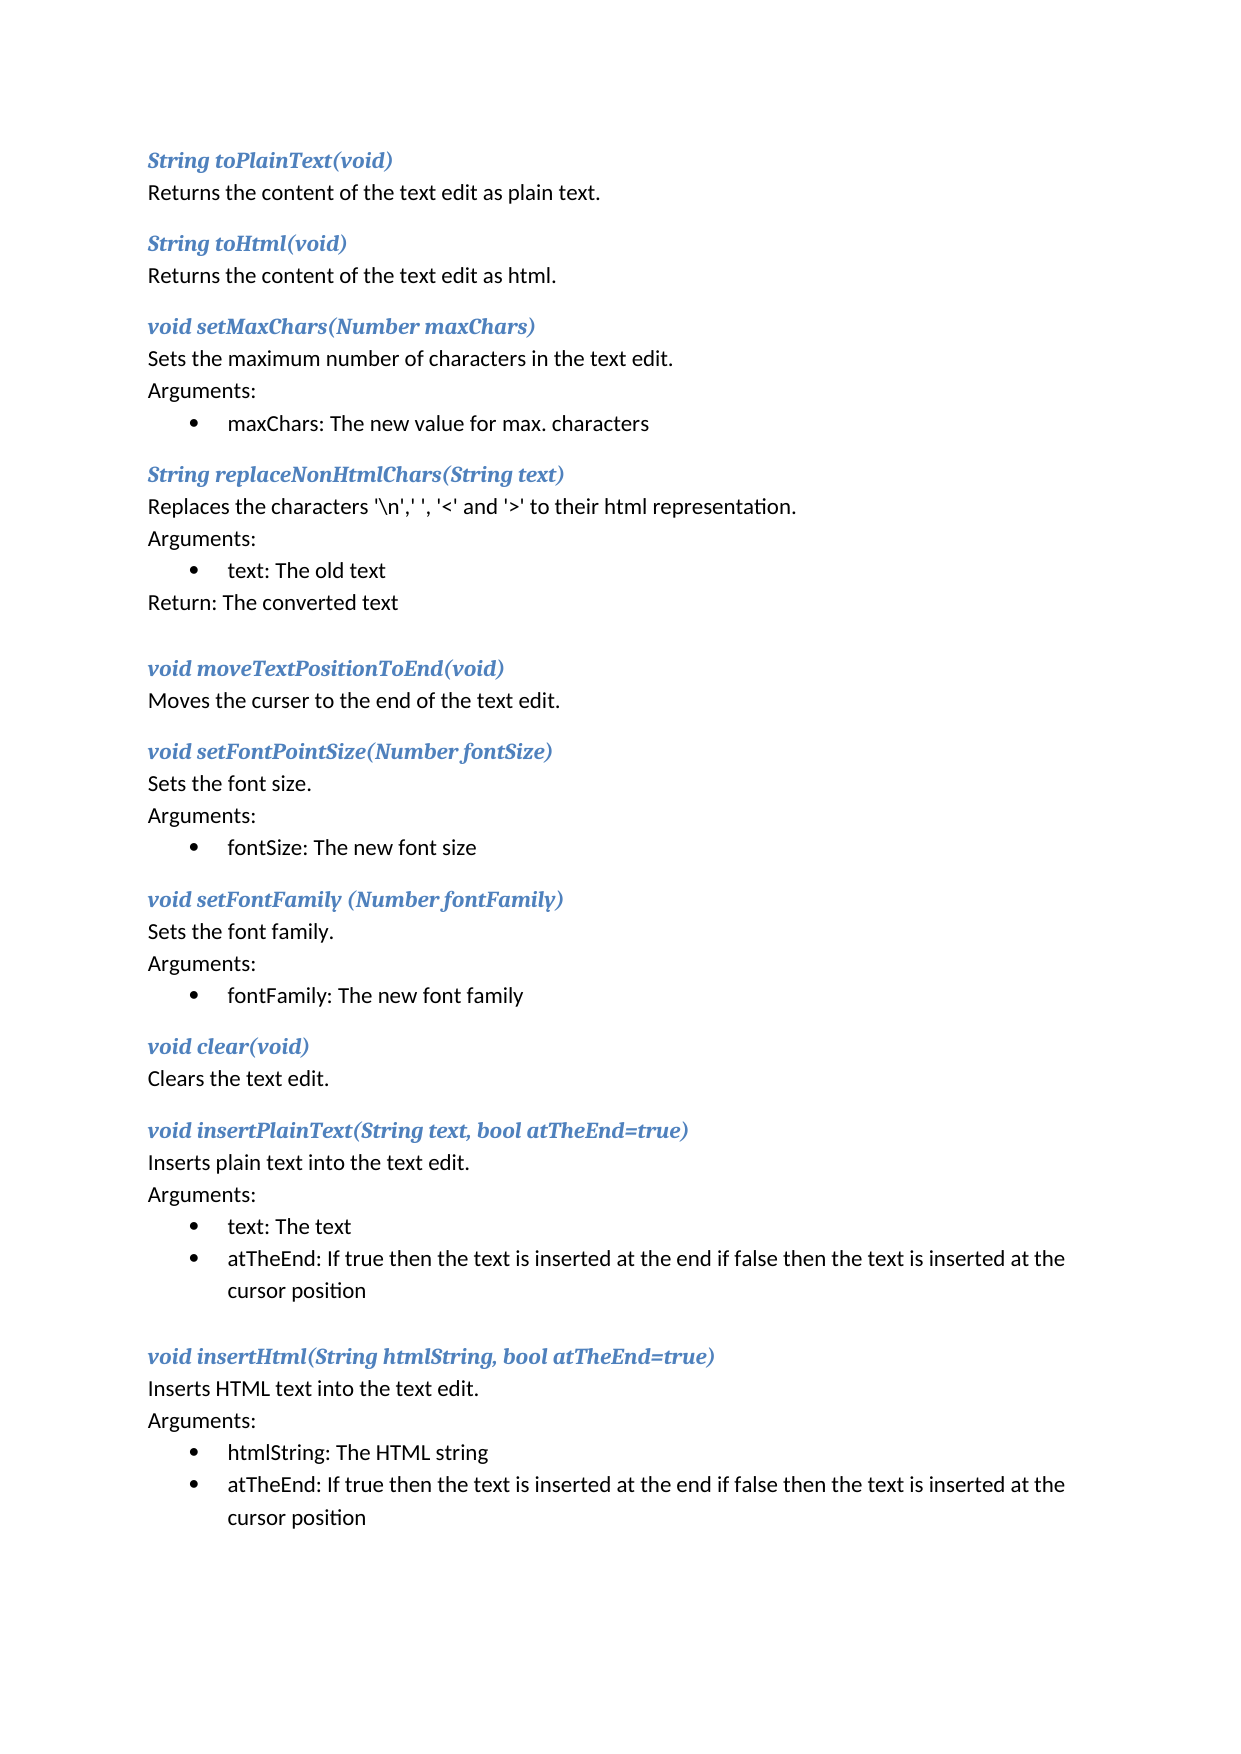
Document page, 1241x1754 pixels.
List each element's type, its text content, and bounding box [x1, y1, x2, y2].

text Arguments: [148, 376, 1093, 404]
list atTheEnd: If true then the text is inserted at the end if false then the text is inserted at the cursor position [190, 1470, 1093, 1531]
list maxChars: The new value for max. characters [190, 409, 1093, 437]
list text: The text [190, 1212, 1093, 1240]
text Arguments: [148, 524, 1093, 552]
text Sets the maximum number of characters in the text edit. [148, 344, 1093, 372]
subtitle String replaceNonHtmlChars(String text) [148, 462, 1093, 488]
text Clears the text edit. [148, 1064, 1093, 1092]
text Inserts HTML text into the text edit. [148, 1374, 1093, 1402]
text Arguments: [148, 1180, 1093, 1208]
text Arguments: [148, 1406, 1093, 1434]
list fontSize: The new font size [190, 833, 1093, 862]
text Returns the content of the text edit as plain text. [148, 178, 1093, 206]
text Sets the font family. [148, 917, 1093, 945]
text Returns the content of the text edit as html. [148, 261, 1093, 289]
text Inserts plain text into the text edit. [148, 1148, 1093, 1176]
text Replaces the characters '\n',' ', '<' and '>' to their html representation. [148, 492, 1093, 520]
list fontFamily: The new font family [190, 981, 1093, 1009]
subtitle void insertPlainText(String text, bool atTheEnd=true) [148, 1117, 1093, 1144]
list htmlString: The HTML string [190, 1438, 1093, 1466]
list text: The old text [190, 556, 1093, 584]
subtitle void setFontFamily (Number fontFamily) [148, 887, 1093, 913]
subtitle String toPlainText(void) [148, 148, 1093, 174]
subtitle void setFontPointSize(Number fontSize) [148, 739, 1093, 765]
subtitle void setMaxChars(Number maxChars) [148, 314, 1093, 340]
list atTheEnd: If true then the text is inserted at the end if false then the text is inserted at the cursor position [190, 1244, 1093, 1304]
text Arguments: [148, 801, 1093, 829]
text Sets the font size. [148, 769, 1093, 797]
subtitle void insertHtml(String htmlString, bool atTheEnd=true) [148, 1344, 1093, 1370]
subtitle String toHtml(void) [148, 231, 1093, 257]
subtitle void clear(void) [148, 1034, 1093, 1061]
subtitle void moveTextPositionToEnd(void) [148, 656, 1093, 682]
text Moves the curser to the end of the text edit. [148, 686, 1093, 714]
text Return: The converted text [148, 588, 1093, 616]
text Arguments: [148, 949, 1093, 977]
